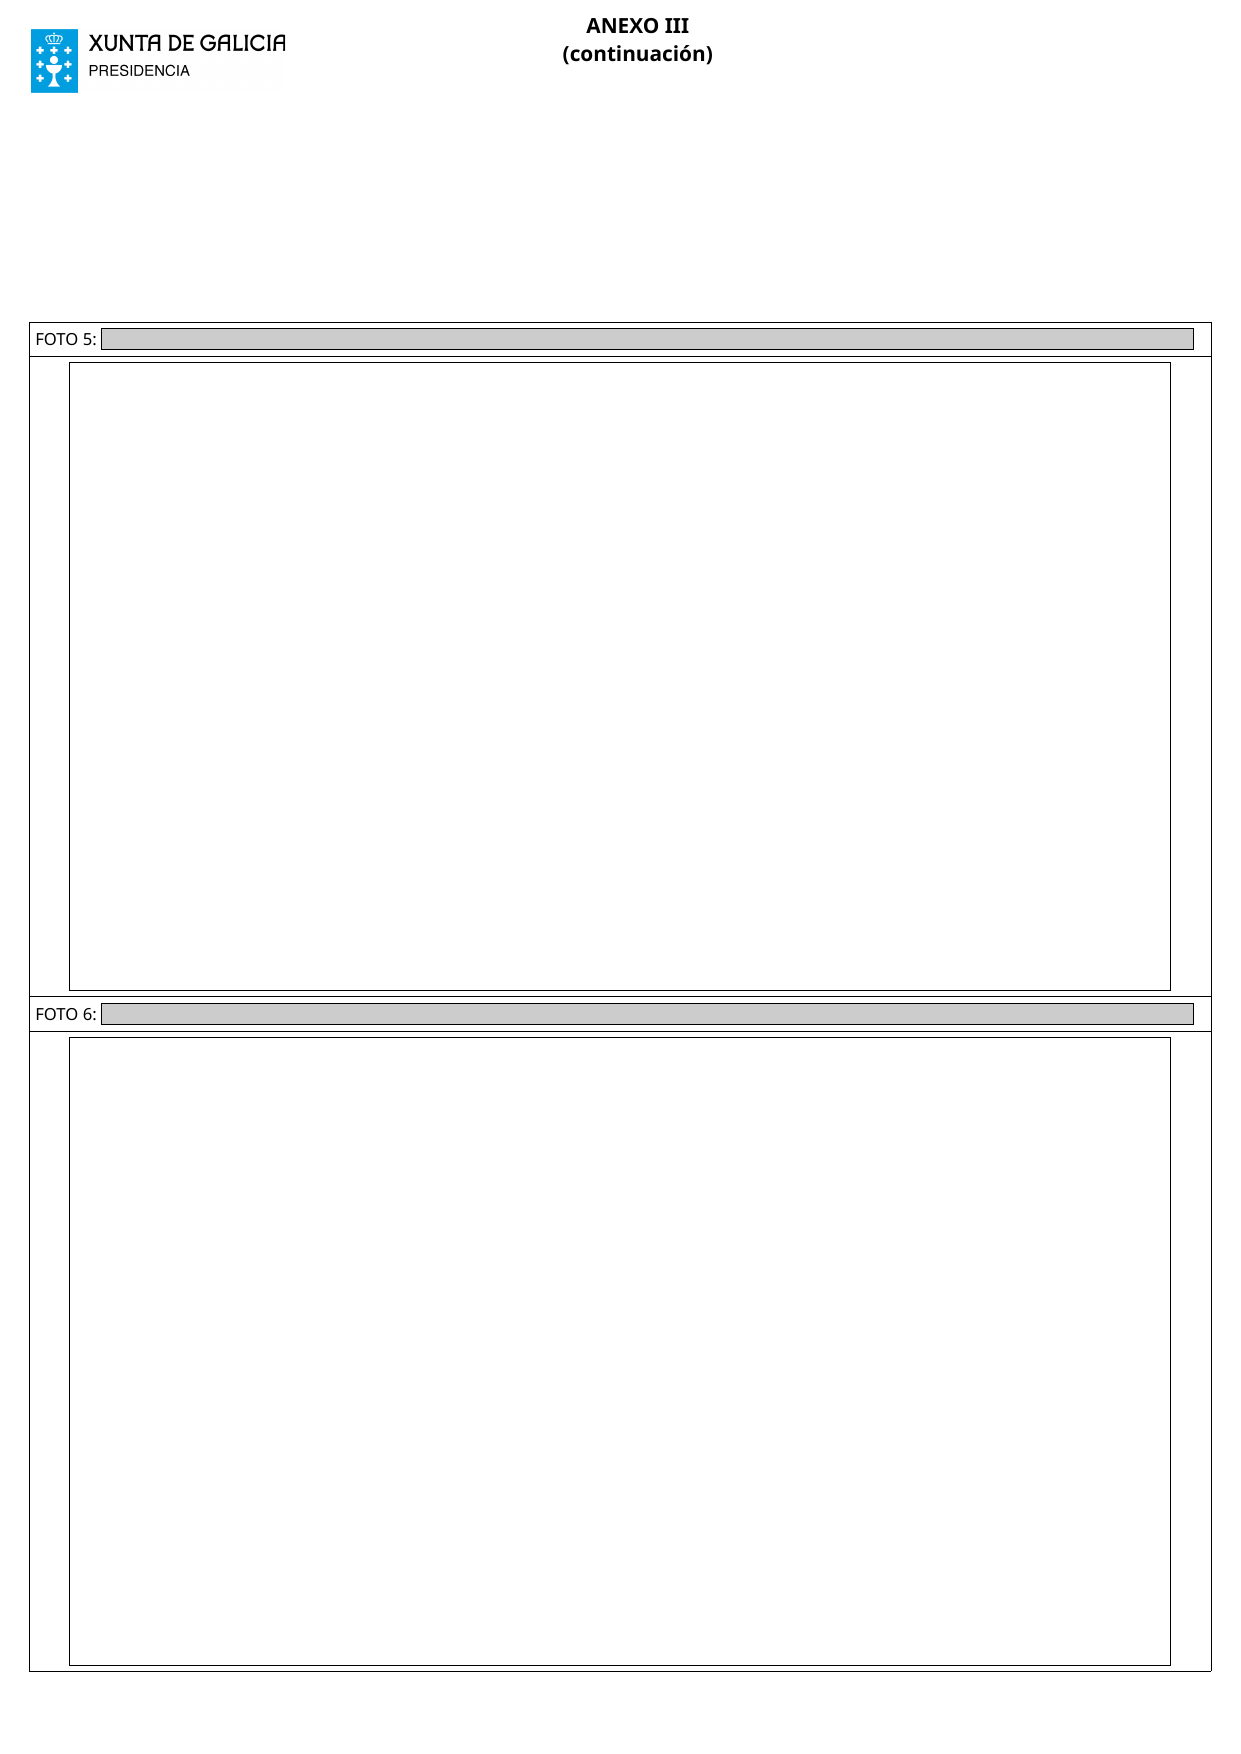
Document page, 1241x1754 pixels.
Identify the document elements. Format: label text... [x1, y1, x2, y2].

table_header FOTO 5: [30, 323, 1211, 356]
picture [79, 29, 286, 93]
picture [47, 66, 61, 86]
table_cell [30, 357, 1211, 996]
table_cell FOTO 6: [30, 997, 1211, 1031]
table_cell [30, 1032, 1211, 1671]
